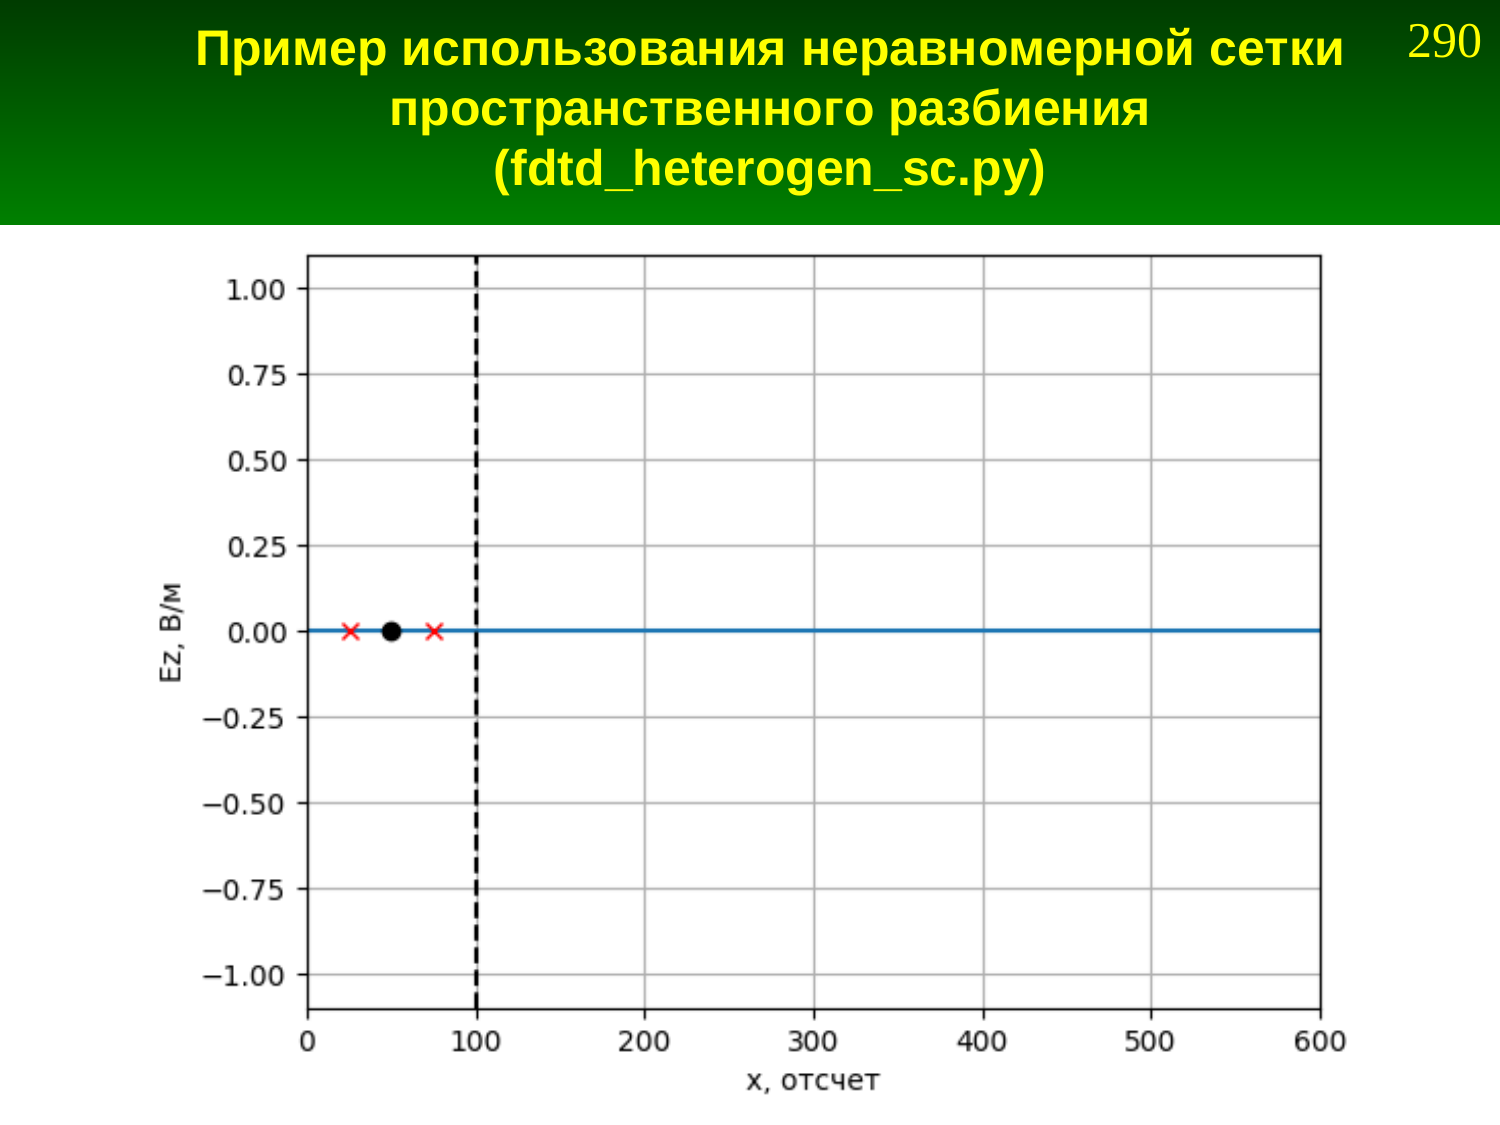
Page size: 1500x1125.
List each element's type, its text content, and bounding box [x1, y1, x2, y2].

picture [144, 241, 1356, 1117]
title Пример использования неравномерной сетки пространственного разбиения (fdtd_heterogen_sc.py) [100, 7, 1441, 204]
